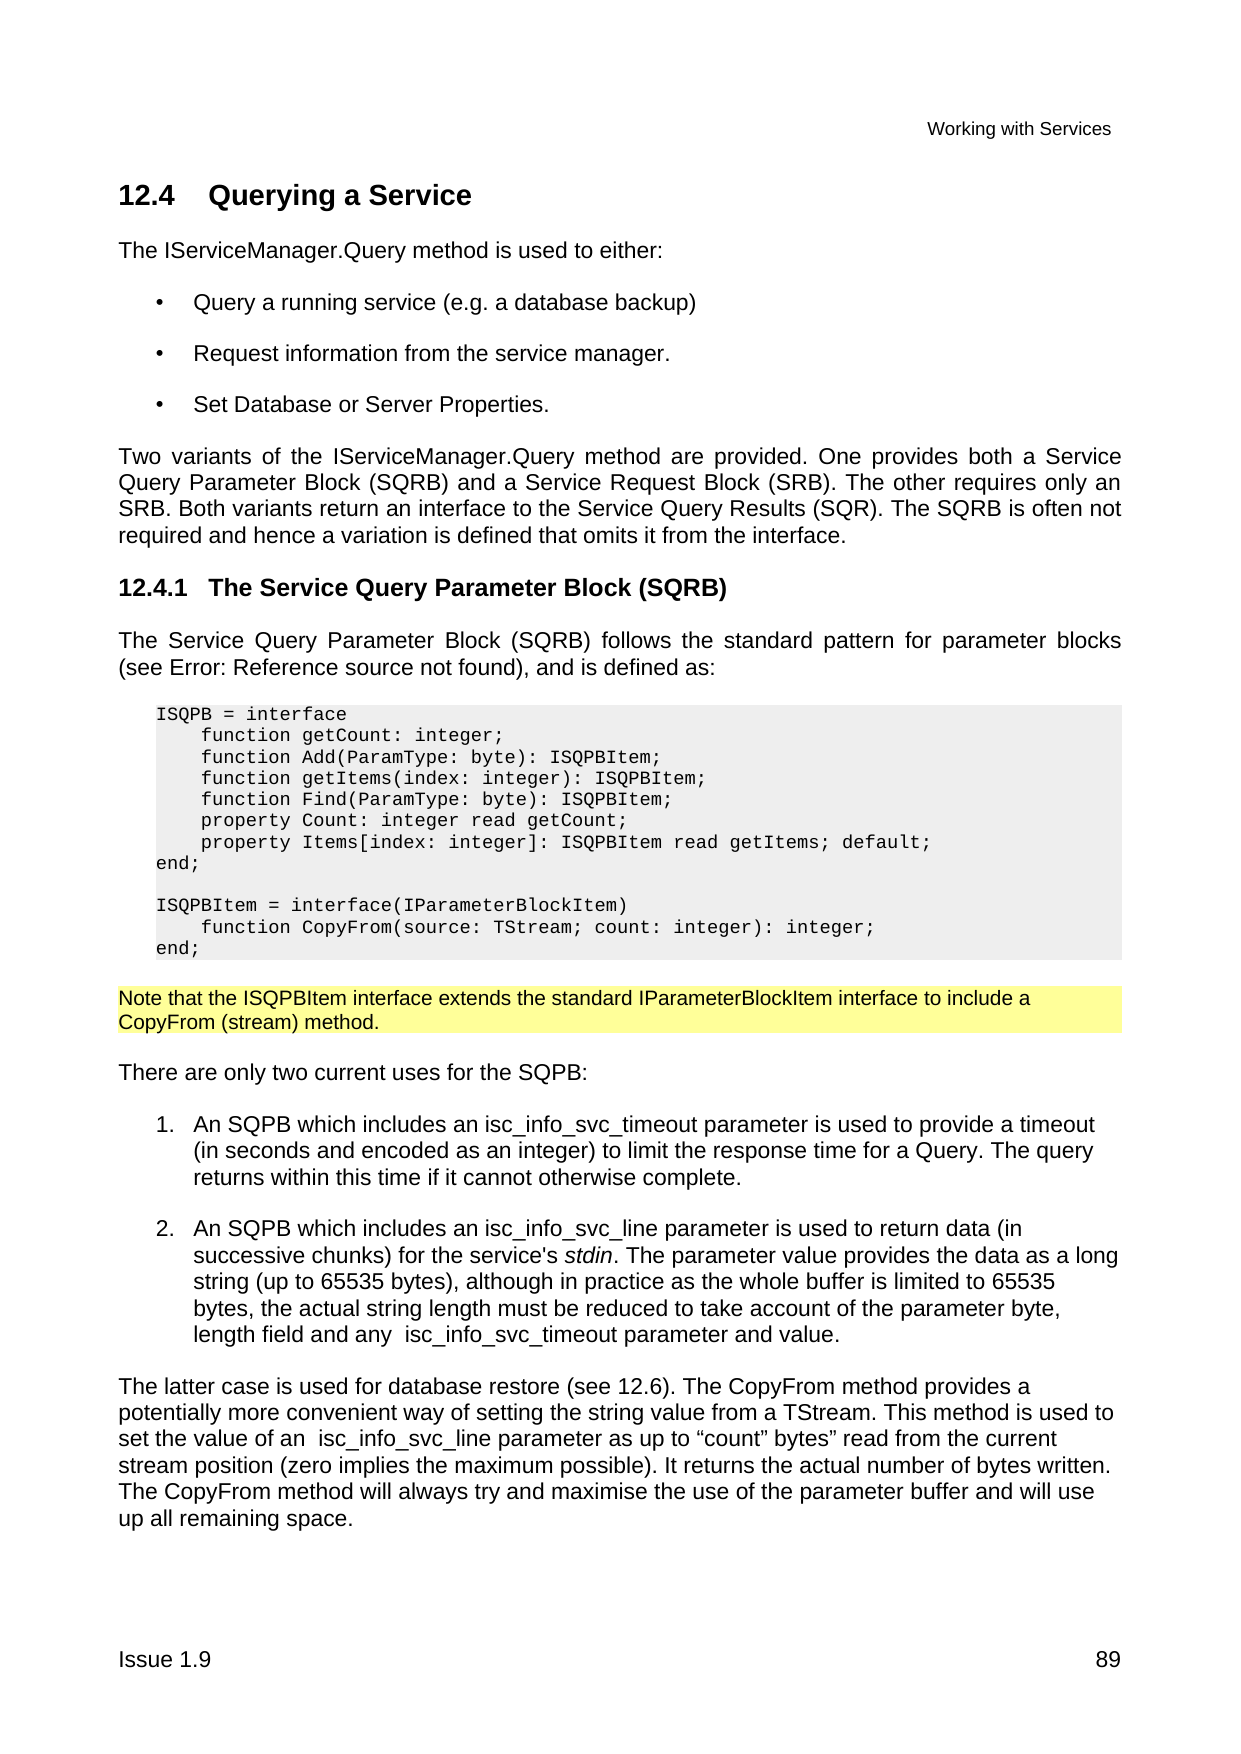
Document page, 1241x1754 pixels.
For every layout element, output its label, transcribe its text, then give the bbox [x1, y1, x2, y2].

text property Items[index: integer]: ISQPBItem read getItems; default; [156, 832, 1122, 854]
text function getItems(index: integer): ISQPBItem; [156, 769, 1122, 790]
text There are only two current uses for the SQPB: [118, 1059, 1122, 1085]
text Note that the ISQPBItem interface extends the standard IParameterBlockItem interface to include a CopyFrom (stream) method. [118, 986, 1122, 1033]
list Query a running service (e.g. a database backup) [156, 288, 1122, 315]
text function CopyFrom(source: TStream; count: integer): integer; [156, 917, 1122, 939]
text property Count: integer read getCount; [156, 811, 1122, 832]
list An SQPB which includes an isc_info_svc_timeout parameter is used to provide a timeout (in seconds and encoded as an integer) to limit the response time for a Query. The query returns within this time if it cannot otherwise complete. [156, 1111, 1122, 1190]
text end; [156, 854, 1122, 875]
list Set Database or Server Properties. [156, 391, 1122, 418]
text function Find(ParamType: byte): ISQPBItem; [156, 790, 1122, 811]
text The latter case is used for database restore (see 12.6). The CopyFrom method provides a potentially more convenient way of setting the string value from a TStream. This method is used to set the value of an isc_info_svc_line parameter as up to “count” bytes” read from the current stream position (zero implies the maximum possible). It returns the actual number of bytes written. The CopyFrom method will always try and maximise the use of the parameter buffer and will use up all remaining space. [118, 1373, 1122, 1531]
list Request information from the service manager. [156, 340, 1122, 366]
text end; [156, 939, 1122, 960]
text ISQPBItem = interface(IParameterBlockItem) [156, 896, 1122, 917]
subtitle The Service Query Parameter Block (SQRB) [118, 573, 1122, 602]
text Two variants of the IServiceManager.Query method are provided. One provides both a Service Query Parameter Block (SQRB) and a Service Request Block (SRB). The other requires only an SRB. Both variants return an interface to the Service Query Results (SQR). The SQRB is often not required and hence a variation is defined that omits it from the interface. [118, 443, 1122, 548]
text The IServiceManager.Query method is used to either: [118, 237, 1122, 263]
text function Add(ParamType: byte): ISQPBItem; [156, 747, 1122, 769]
list An SQPB which includes an isc_info_svc_line parameter is used to return data (in successive chunks) for the service's stdin. The parameter value provides the data as a long string (up to 65535 bytes), although in practice as the whole buffer is limited to 65535 bytes, the actual string length must be reduced to take account of the parameter byte, length field and any isc_info_svc_timeout parameter and value. [156, 1215, 1122, 1347]
text ISQPB = interface [156, 705, 1122, 726]
subtitle Querying a Service [118, 178, 1122, 212]
text function getCount: integer; [156, 726, 1122, 747]
text The Service Query Parameter Block (SQRB) follows the standard pattern for parameter blocks (see Error: Reference source not found), and is defined as: [118, 627, 1122, 680]
